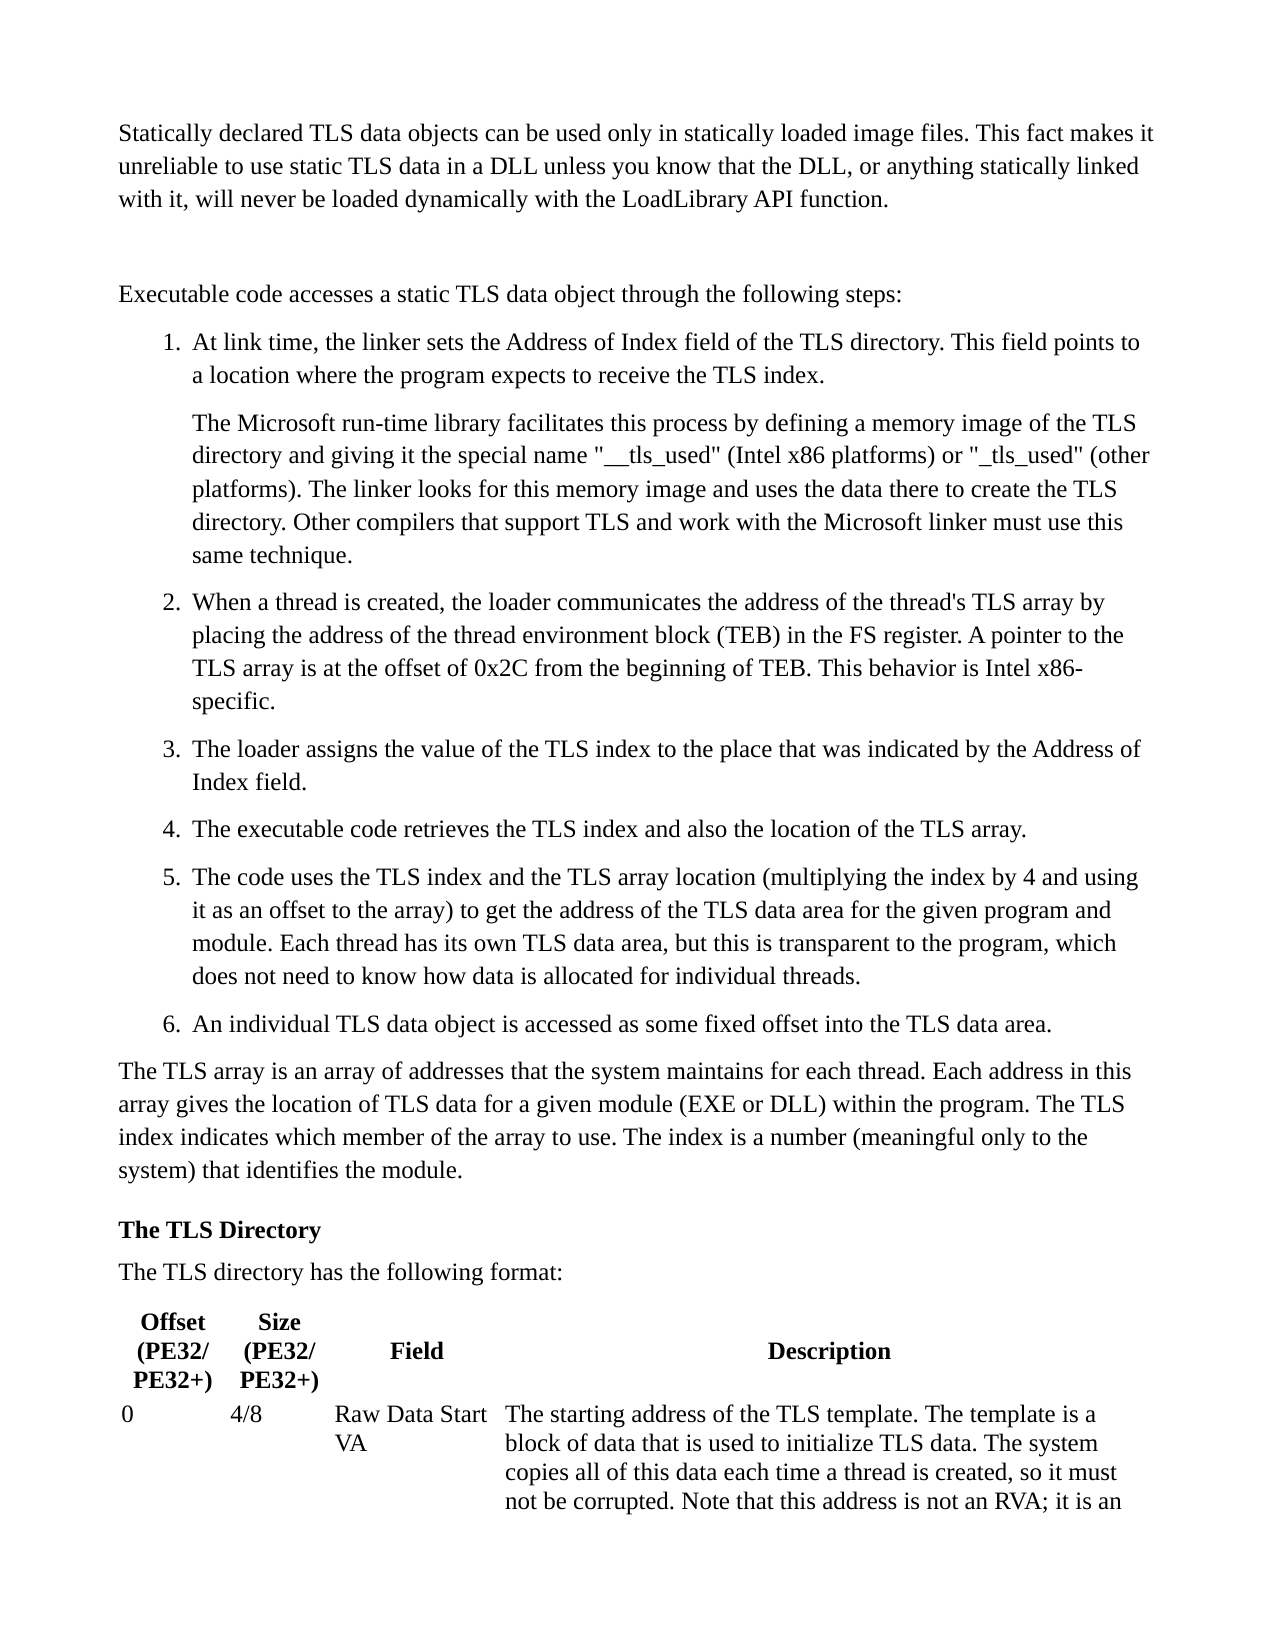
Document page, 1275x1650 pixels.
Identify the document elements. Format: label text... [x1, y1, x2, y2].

subtitle The TLS Directory [118, 1216, 1157, 1244]
list The executable code retrieves the TLS index and also the location of the TLS array. [162, 814, 1157, 843]
list The loader assigns the value of the TLS index to the place that was indicated by the Address of Index field. [162, 734, 1157, 796]
table_cell 4/8 [227, 1397, 331, 1517]
list When a thread is created, the loader communicates the address of the thread's TLS array by placing the address of the thread environment block (TEB) in the FS register. A pointer to the TLS array is at the offset of 0x2C from the beginning of TEB. This behavior is Intel x86-specific. [162, 587, 1157, 715]
text The TLS array is an array of addresses that the system maintains for each thread. Each address in this array gives the location of TLS data for a given module (EXE or DLL) within the program. The TLS index indicates which member of the array to use. The index is a number (meaningful only to the system) that identifies the module. [118, 1056, 1157, 1184]
list An individual TLS data object is accessed as some fixed offset into the TLS data area. [162, 1009, 1157, 1038]
table_header Field [331, 1305, 502, 1397]
table_header Size (PE32/ PE32+) [227, 1305, 331, 1397]
list The code uses the TLS index and the TLS array location (multiplying the index by 4 and using it as an offset to the array) to get the address of the TLS data area for the given program and module. Each thread has its own TLS data area, but this is transparent to the program, which does not need to know how data is allocated for individual threads. [162, 862, 1157, 990]
table_header Description [502, 1305, 1157, 1397]
text Statically declared TLS data objects can be used only in statically loaded image files. This fact makes it unreliable to use static TLS data in a DLL unless you know that the DLL, or anything statically linked with it, will never be loaded dynamically with the LoadLibrary API function. [118, 118, 1157, 213]
list At link time, the linker sets the Address of Index field of the TLS directory. This field points to a location where the program expects to receive the TLS index. [162, 327, 1157, 389]
table_cell Raw Data Start VA [331, 1397, 502, 1517]
table_cell The starting address of the TLS template. The template is a block of data that is used to initialize TLS data. The system copies all of this data each time a thread is created, so it must not be corrupted. Note that this address is not an RVA; it is an [502, 1397, 1157, 1517]
list The Microsoft run-time library facilitates this process by defining a memory image of the TLS directory and giving it the special name "__tls_used" (Intel x86 platforms) or "_tls_used" (other platforms). The linker looks for this memory image and uses the data there to create the TLS directory. Other compilers that support TLS and work with the Microsoft linker must use this same technique. [162, 408, 1157, 568]
text Executable code accesses a static TLS data object through the following steps: [118, 279, 1157, 308]
text The TLS directory has the following format: [118, 1257, 1157, 1286]
table_header Offset (PE32/ PE32+) [118, 1305, 227, 1397]
table_cell 0 [118, 1397, 227, 1517]
